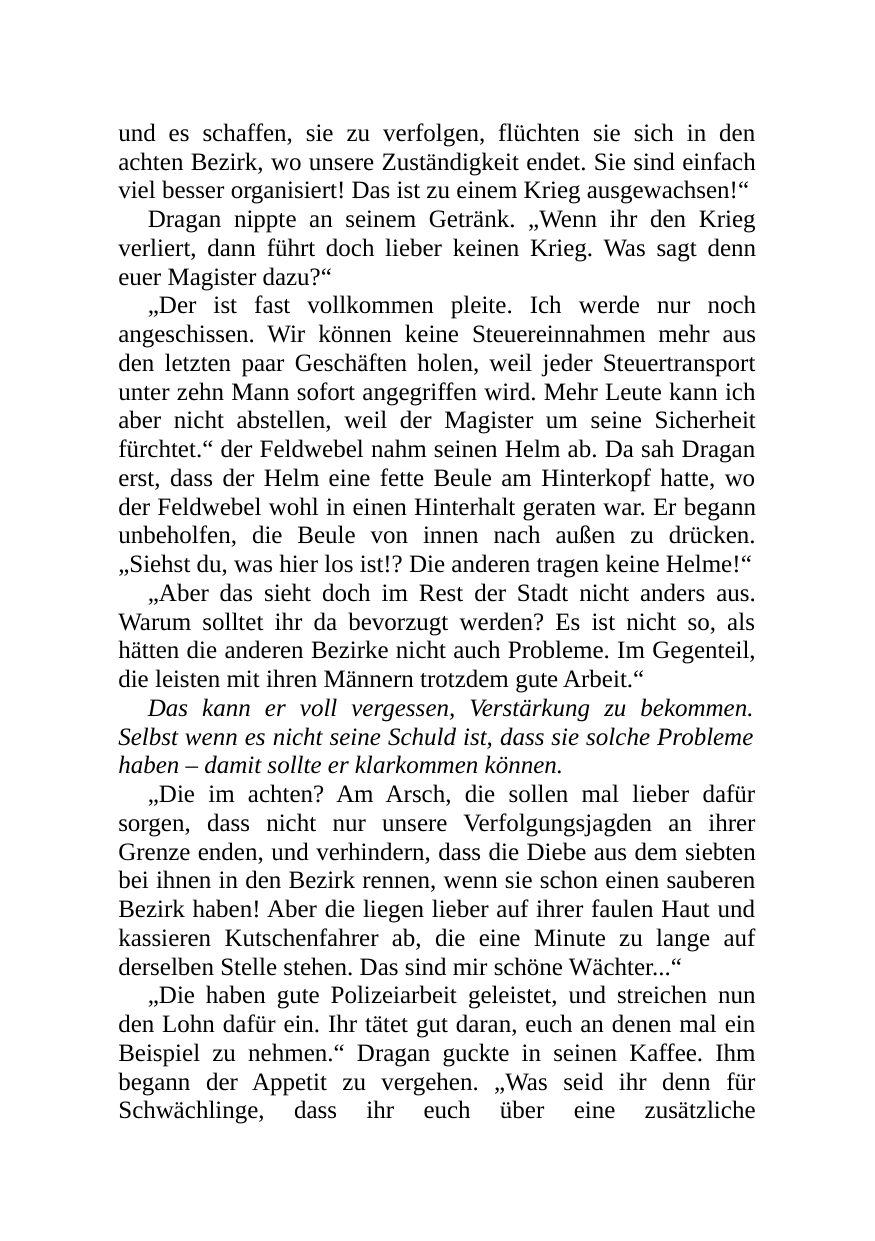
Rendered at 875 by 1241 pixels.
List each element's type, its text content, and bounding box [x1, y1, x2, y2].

text Das kann er voll vergessen, Verstärkung zu bekommen. Selbst wenn es nicht seine Schuld ist, dass sie solche Probleme haben – damit sollte er klarkommen können. [118, 693, 756, 779]
text Dragan nippte an seinem Getränk. „Wenn ihr den Krieg verliert, dann führt doch lieber keinen Krieg. Was sagt denn euer Magister dazu?“ [118, 204, 756, 291]
text „Die haben gute Polizeiarbeit geleistet, und streichen nun den Lohn dafür ein. Ihr tätet gut daran, euch an denen mal ein Beispiel zu nehmen.“ Dragan guckte in seinen Kaffee. Ihm begann der Appetit zu vergehen. „Was seid ihr denn für Schwächlinge, dass ihr euch über eine zusätzliche [118, 981, 756, 1124]
text und es schaffen, sie zu verfolgen, flüchten sie sich in den achten Bezirk, wo unsere Zuständigkeit endet. Sie sind einfach viel besser organisiert! Das ist zu einem Krieg ausgewachsen!“ [118, 118, 756, 204]
text „Aber das sieht doch im Rest der Stadt nicht anders aus. Warum solltet ihr da bevorzugt werden? Es ist nicht so, als hätten die anderen Bezirke nicht auch Probleme. Im Gegenteil, die leisten mit ihren Männern trotzdem gute Arbeit.“ [118, 578, 756, 693]
text „Die im achten? Am Arsch, die sollen mal lieber dafür sorgen, dass nicht nur unsere Verfolgungsjagden an ihrer Grenze enden, und verhindern, dass die Diebe aus dem siebten bei ihnen in den Bezirk rennen, wenn sie schon einen sauberen Bezirk haben! Aber die liegen lieber auf ihrer faulen Haut und kassieren Kutschenfahrer ab, die eine Minute zu lange auf derselben Stelle stehen. Das sind mir schöne Wächter...“ [118, 779, 756, 981]
text „Der ist fast vollkommen pleite. Ich werde nur noch angeschissen. Wir können keine Steuereinnahmen mehr aus den letzten paar Geschäften holen, weil jeder Steuertransport unter zehn Mann sofort angegriffen wird. Mehr Leute kann ich aber nicht abstellen, weil der Magister um seine Sicherheit fürchtet.“ der Feldwebel nahm seinen Helm ab. Da sah Dragan erst, dass der Helm eine fette Beule am Hinterkopf hatte, wo der Feldwebel wohl in einen Hinterhalt geraten war. Er begann unbeholfen, die Beule von innen nach außen zu drücken. „Siehst du, was hier los ist!? Die anderen tragen keine Helme!“ [118, 291, 756, 578]
